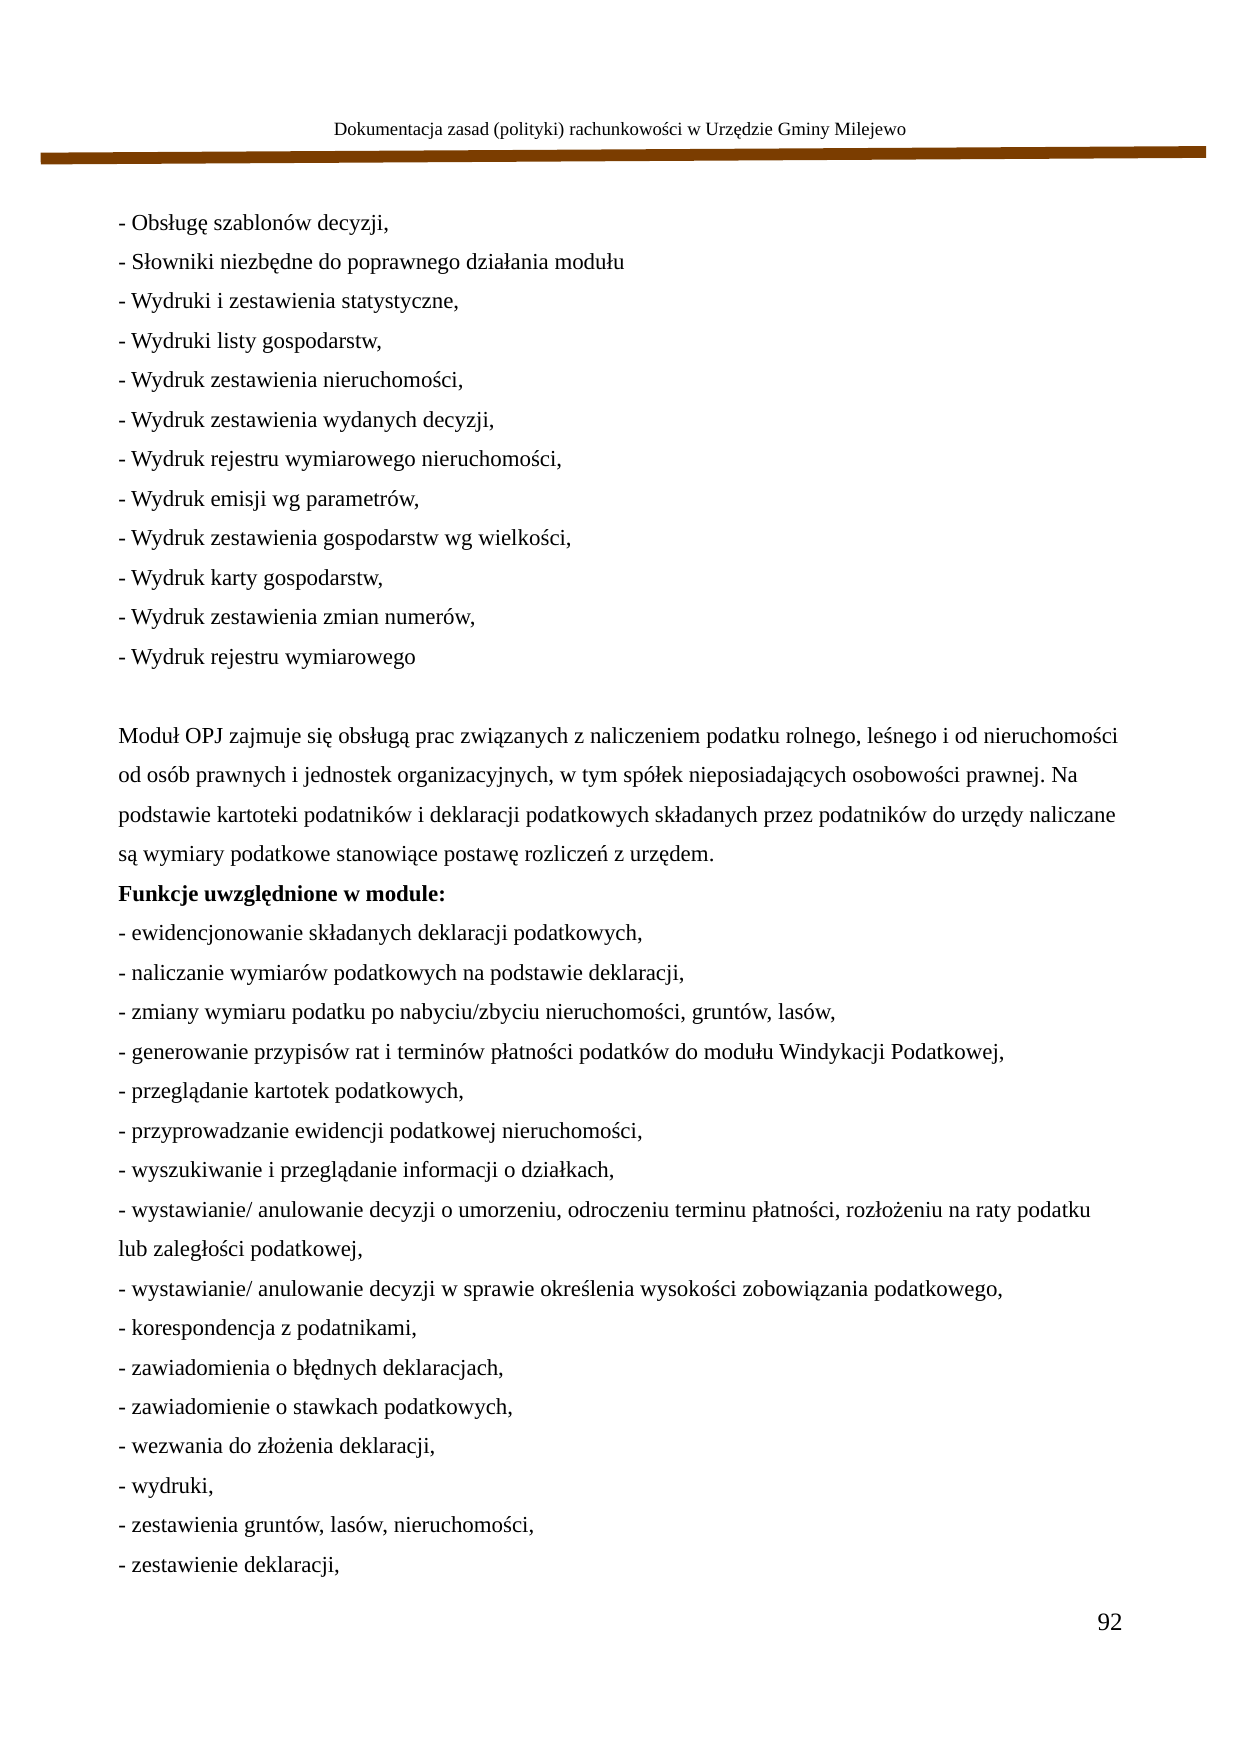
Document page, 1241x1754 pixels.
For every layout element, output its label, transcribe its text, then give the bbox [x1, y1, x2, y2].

text - naliczanie wymiarów podatkowych na podstawie deklaracji, [118, 959, 1122, 985]
text - zawiadomienie o stawkach podatkowych, [118, 1393, 1122, 1419]
text - Wydruki i zestawienia statystyczne, [118, 288, 1122, 314]
text - zmiany wymiaru podatku po nabyciu/zbyciu nieruchomości, gruntów, lasów, [118, 998, 1122, 1024]
text - przeglądanie kartotek podatkowych, [118, 1077, 1122, 1103]
text - Wydruki listy gospodarstw, [118, 327, 1122, 353]
text - Obsługę szablonów decyzji, [118, 209, 1122, 235]
text - Wydruk zestawienia gospodarstw wg wielkości, [118, 524, 1122, 551]
text - Wydruk zestawienia zmian numerów, [118, 603, 1122, 630]
text - wezwania do złożenia deklaracji, [118, 1432, 1122, 1459]
text - wyszukiwanie i przeglądanie informacji o działkach, [118, 1156, 1122, 1182]
text - zestawienie deklaracji, [118, 1551, 1122, 1577]
text - Wydruk emisji wg parametrów, [118, 485, 1122, 511]
text Funkcje uwzględnione w module: [118, 880, 1122, 906]
text - Wydruk rejestru wymiarowego nieruchomości, [118, 446, 1122, 472]
text - korespondencja z podatnikami, [118, 1314, 1122, 1340]
text - wystawianie/ anulowanie decyzji w sprawie określenia wysokości zobowiązania podatkowego, [118, 1274, 1122, 1301]
text Moduł OPJ zajmuje się obsługą prac związanych z naliczeniem podatku rolnego, leśnego i od nieruchomości od osób prawnych i jednostek organizacyjnych, w tym spółek nieposiadających osobowości prawnej. Na podstawie kartoteki podatników i deklaracji podatkowych składanych przez podatników do urzędy naliczane są wymiary podatkowe stanowiące postawę rozliczeń z urzędem. [118, 722, 1122, 867]
text - Wydruk zestawienia nieruchomości, [118, 367, 1122, 393]
text - Wydruk zestawienia wydanych decyzji, [118, 406, 1122, 432]
text - zestawienia gruntów, lasów, nieruchomości, [118, 1511, 1122, 1538]
text - Wydruk karty gospodarstw, [118, 564, 1122, 590]
text - zawiadomienia o błędnych deklaracjach, [118, 1353, 1122, 1380]
text - Wydruk rejestru wymiarowego [118, 643, 1122, 669]
text - Słowniki niezbędne do poprawnego działania modułu [118, 248, 1122, 274]
text - przyprowadzanie ewidencji podatkowej nieruchomości, [118, 1117, 1122, 1143]
text - ewidencjonowanie składanych deklaracji podatkowych, [118, 919, 1122, 946]
text - generowanie przypisów rat i terminów płatności podatków do modułu Windykacji Podatkowej, [118, 1038, 1122, 1064]
text - wystawianie/ anulowanie decyzji o umorzeniu, odroczeniu terminu płatności, rozłożeniu na raty podatku lub zaległości podatkowej, [118, 1196, 1122, 1261]
text - wydruki, [118, 1472, 1122, 1498]
